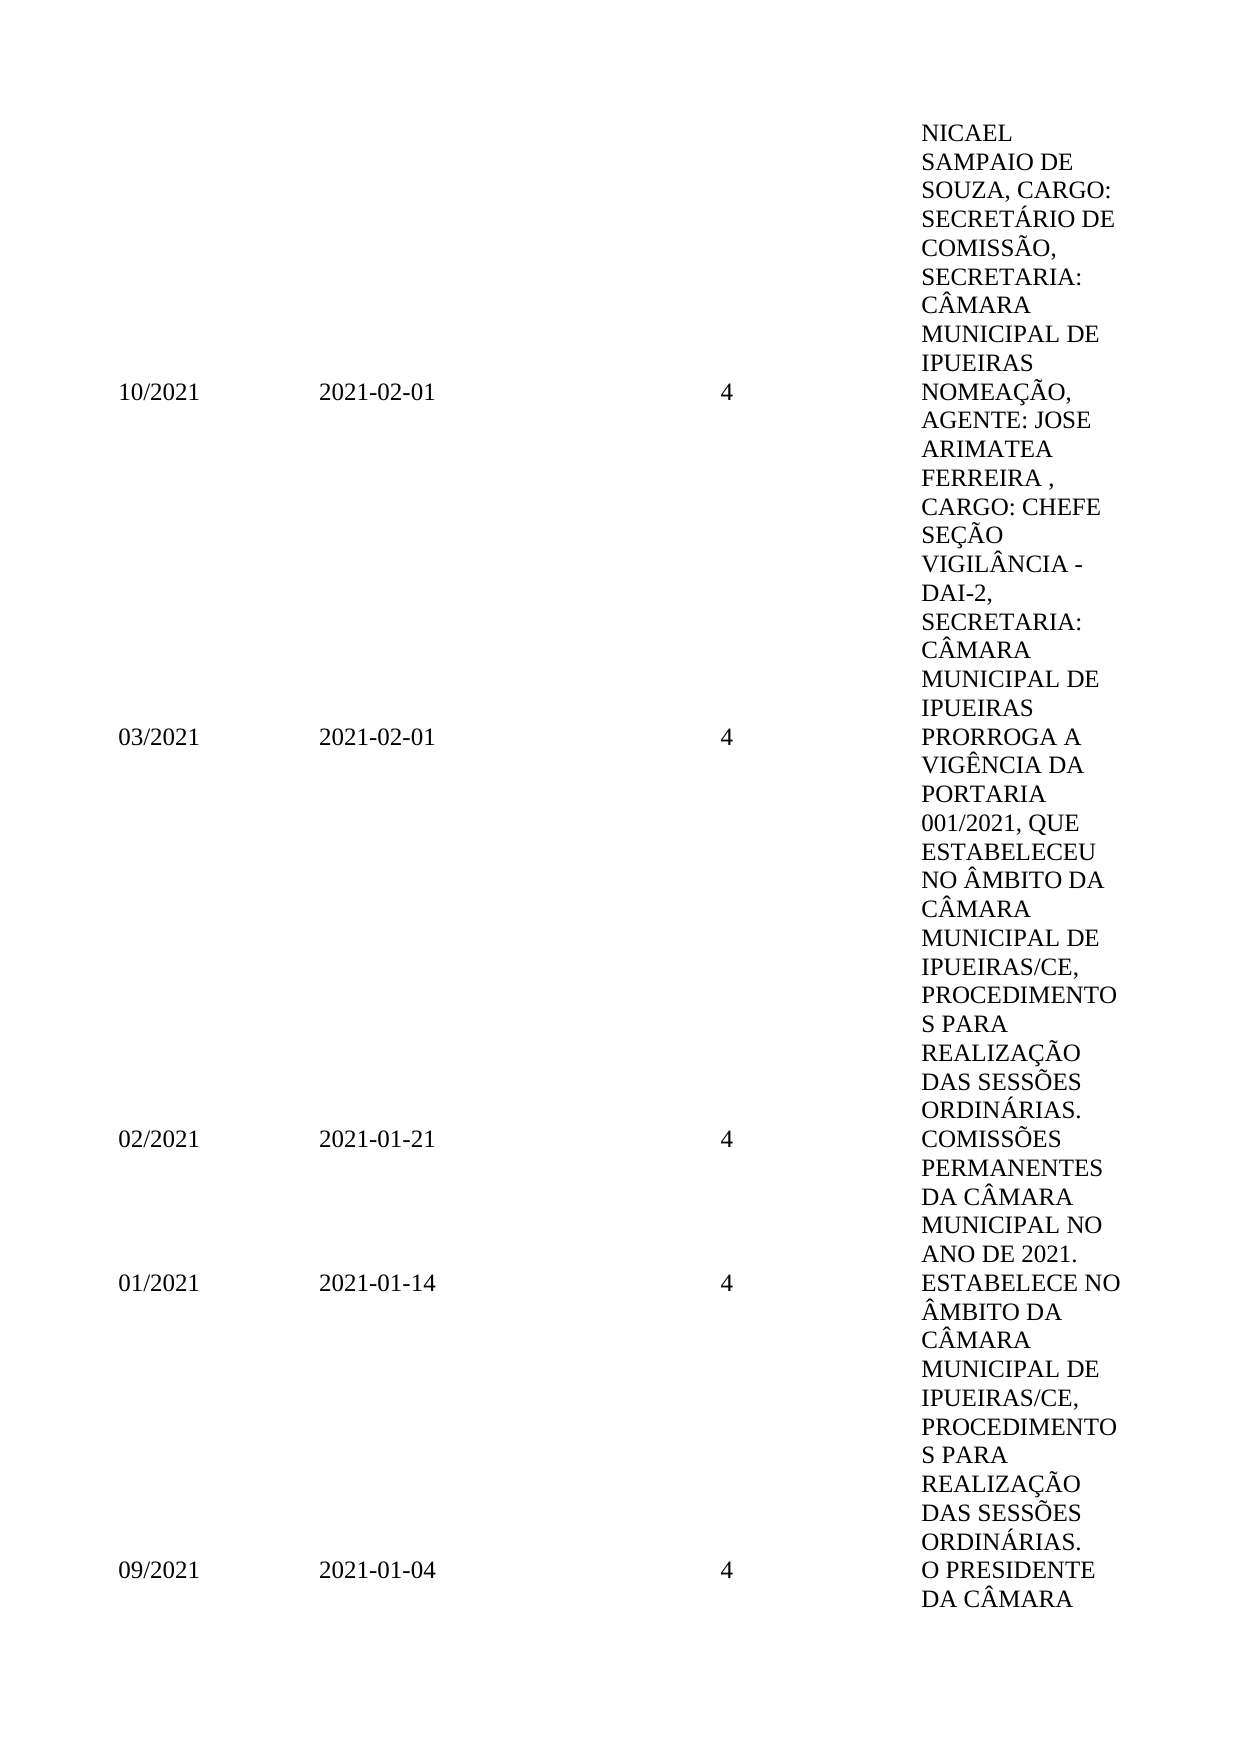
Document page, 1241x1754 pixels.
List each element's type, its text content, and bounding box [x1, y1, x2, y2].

table_cell [118, 118, 319, 377]
table_cell [319, 118, 519, 377]
table_cell [520, 377, 720, 722]
table_cell 2021-01-04 [319, 1556, 519, 1613]
table_cell 03/2021 [118, 722, 319, 1124]
table_cell [520, 1556, 720, 1613]
table_cell 2021-01-14 [319, 1268, 519, 1556]
table_cell COMISSÕES PERMANENTES DA CÂMARA MUNICIPAL NO ANO DE 2021. [921, 1124, 1122, 1268]
table_cell 4 [720, 377, 921, 722]
table_cell [720, 118, 921, 377]
table_cell 2021-02-01 [319, 377, 519, 722]
table_cell O PRESIDENTE DA CÂMARA [921, 1556, 1122, 1613]
table_cell [520, 1124, 720, 1268]
table_cell 4 [720, 1124, 921, 1268]
table_cell [520, 118, 720, 377]
table_cell 02/2021 [118, 1124, 319, 1268]
table_cell NOMEAÇÃO, AGENTE: JOSE ARIMATEA FERREIRA , CARGO: CHEFE SEÇÃO VIGILÂNCIA - DAI-2, SECRETARIA: CÂMARA MUNICIPAL DE IPUEIRAS [921, 377, 1122, 722]
table_cell 01/2021 [118, 1268, 319, 1556]
table_cell 09/2021 [118, 1556, 319, 1613]
table_cell 2021-01-21 [319, 1124, 519, 1268]
table_cell [520, 1268, 720, 1556]
table_cell ESTABELECE NO ÂMBITO DA CÂMARA MUNICIPAL DE IPUEIRAS/CE, PROCEDIMENTOS PARA REALIZAÇÃO DAS SESSÕES ORDINÁRIAS. [921, 1268, 1122, 1556]
table_cell 4 [720, 1556, 921, 1613]
table_cell [520, 722, 720, 1124]
table_cell PRORROGA A VIGÊNCIA DA PORTARIA 001/2021, QUE ESTABELECEU NO ÂMBITO DA CÂMARA MUNICIPAL DE IPUEIRAS/CE, PROCEDIMENTOS PARA REALIZAÇÃO DAS SESSÕES ORDINÁRIAS. [921, 722, 1122, 1124]
table_cell 2021-02-01 [319, 722, 519, 1124]
table_cell 4 [720, 1268, 921, 1556]
table_cell NICAEL SAMPAIO DE SOUZA, CARGO: SECRETÁRIO DE COMISSÃO, SECRETARIA: CÂMARA MUNICIPAL DE IPUEIRAS [921, 118, 1122, 377]
table_cell 10/2021 [118, 377, 319, 722]
table_cell 4 [720, 722, 921, 1124]
